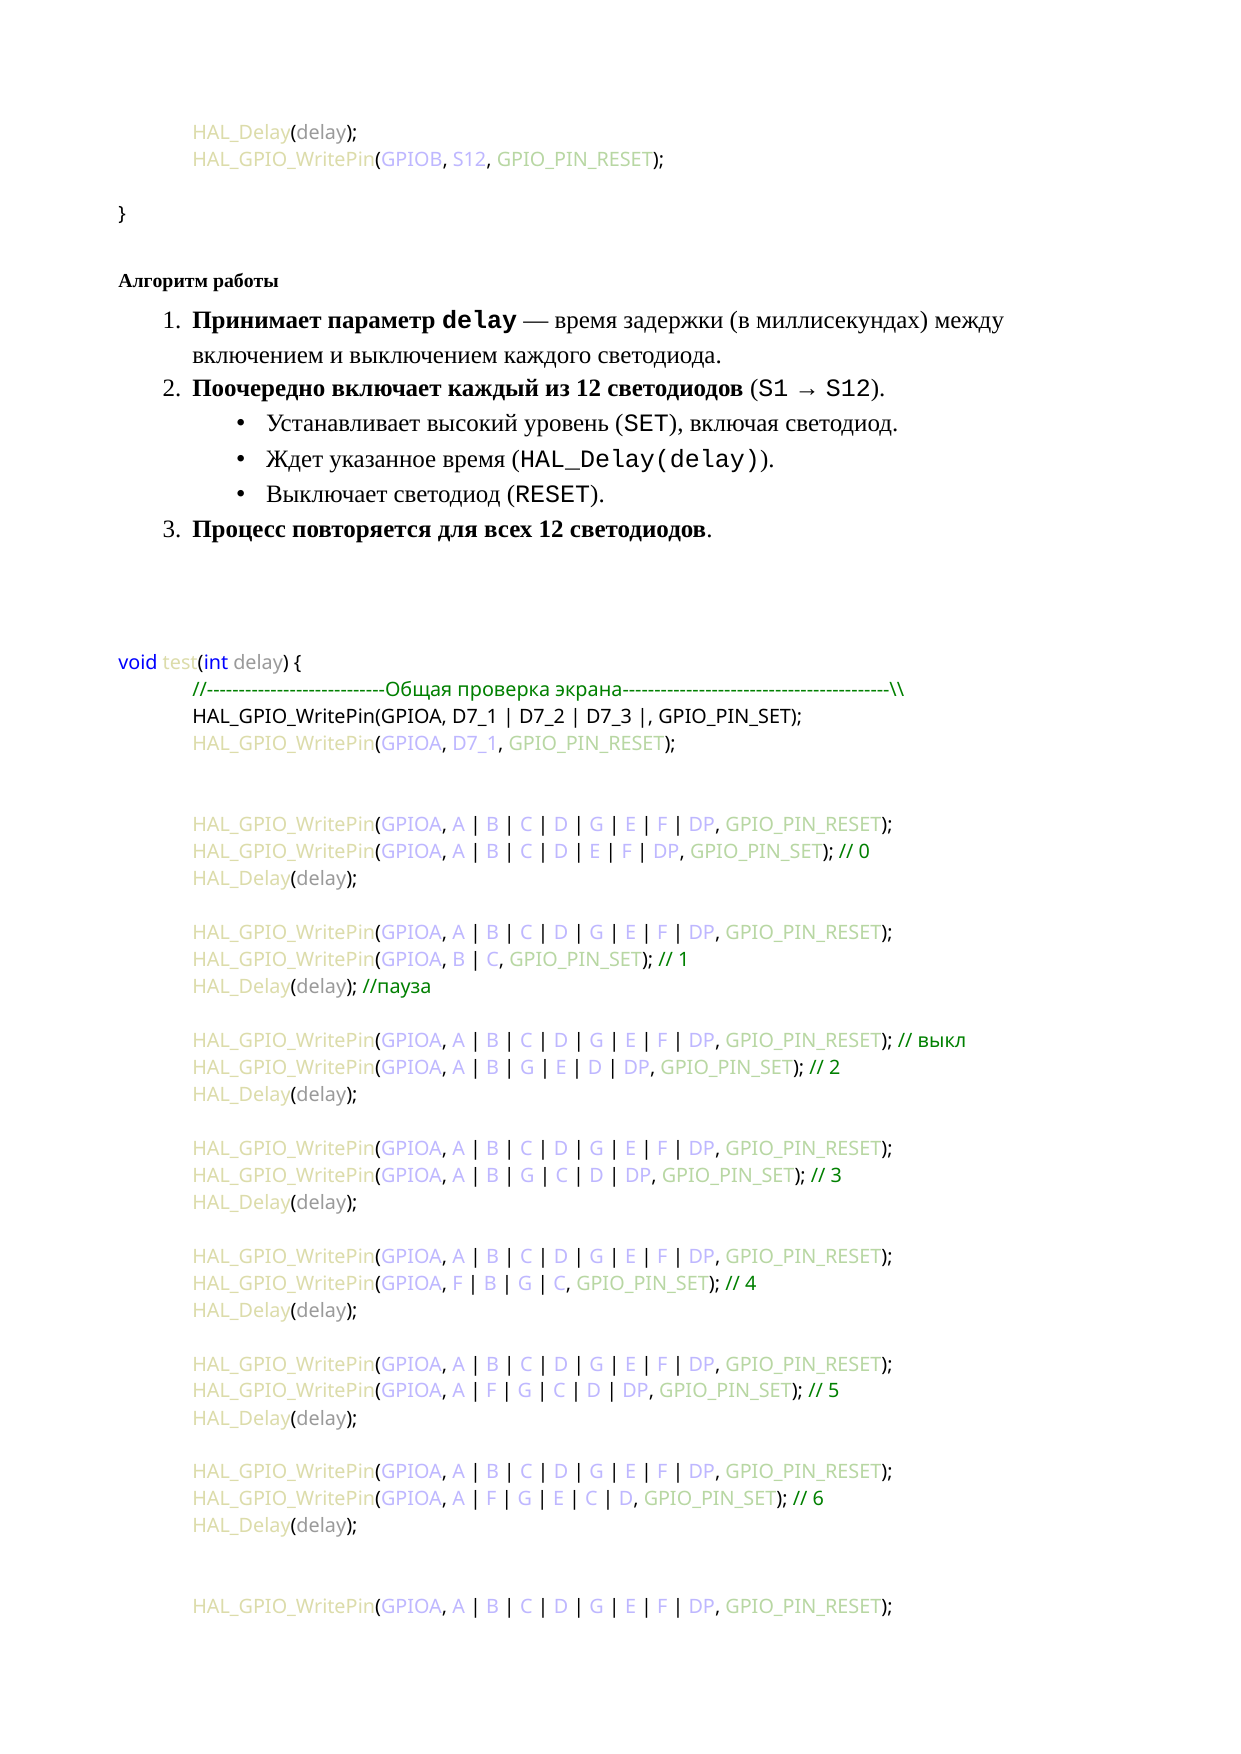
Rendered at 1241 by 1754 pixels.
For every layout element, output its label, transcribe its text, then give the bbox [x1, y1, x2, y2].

text HAL_GPIO_WritePin(GPIOA, A | B | C | D | G | E | F | DP, GPIO_PIN_RESET); [118, 1458, 1122, 1485]
text HAL_GPIO_WritePin(GPIOA, A | B | C | D | E | F | DP, GPIO_PIN_SET); // 0 [118, 837, 1122, 864]
list Процесс повторяется для всех 12 светодиодов. [162, 514, 1122, 543]
subtitle Алгоритм работы [118, 269, 1122, 292]
text HAL_GPIO_WritePin(GPIOA, D7_1 | D7_2 | D7_3 |, GPIO_PIN_SET); [118, 702, 1122, 729]
text HAL_GPIO_WritePin(GPIOA, A | B | G | E | D | DP, GPIO_PIN_SET); // 2 [118, 1053, 1122, 1080]
text HAL_Delay(delay); [118, 118, 1122, 145]
text HAL_GPIO_WritePin(GPIOB, S12, GPIO_PIN_RESET); [118, 145, 1122, 172]
text HAL_GPIO_WritePin(GPIOA, A | B | C | D | G | E | F | DP, GPIO_PIN_RESET); [118, 918, 1122, 945]
text HAL_Delay(delay); [118, 1404, 1122, 1431]
text HAL_Delay(delay); [118, 864, 1122, 891]
text HAL_GPIO_WritePin(GPIOA, B | C, GPIO_PIN_SET); // 1 [118, 945, 1122, 972]
text HAL_GPIO_WritePin(GPIOA, A | B | C | D | G | E | F | DP, GPIO_PIN_RESET); [118, 1350, 1122, 1377]
text HAL_GPIO_WritePin(GPIOA, A | B | C | D | G | E | F | DP, GPIO_PIN_RESET); [118, 810, 1122, 837]
text HAL_GPIO_WritePin(GPIOA, A | B | C | D | G | E | F | DP, GPIO_PIN_RESET); [118, 1134, 1122, 1161]
text HAL_Delay(delay); [118, 1296, 1122, 1323]
text HAL_GPIO_WritePin(GPIOA, A | B | C | D | G | E | F | DP, GPIO_PIN_RESET); [118, 1593, 1122, 1619]
text HAL_GPIO_WritePin(GPIOA, A | F | G | C | D | DP, GPIO_PIN_SET); // 5 [118, 1377, 1122, 1404]
text HAL_Delay(delay); [118, 1188, 1122, 1215]
text HAL_GPIO_WritePin(GPIOA, A | B | C | D | G | E | F | DP, GPIO_PIN_RESET); // выкл [118, 1026, 1122, 1053]
text HAL_GPIO_WritePin(GPIOA, A | B | G | C | D | DP, GPIO_PIN_SET); // 3 [118, 1161, 1122, 1188]
list Принимает параметр delay — время задержки (в миллисекундах) между включением и выключением каждого светодиода. [162, 305, 1122, 368]
text HAL_GPIO_WritePin(GPIOA, F | B | G | C, GPIO_PIN_SET); // 4 [118, 1269, 1122, 1296]
list Ждет указанное время (HAL_Delay(delay)). [236, 444, 1122, 474]
text HAL_GPIO_WritePin(GPIOA, A | B | C | D | G | E | F | DP, GPIO_PIN_RESET); [118, 1242, 1122, 1269]
text } [118, 199, 1122, 226]
text HAL_GPIO_WritePin(GPIOA, D7_1, GPIO_PIN_RESET); [118, 729, 1122, 756]
text //----------------------------Общая проверка экрана------------------------------------------\\ [118, 675, 1122, 702]
list Поочередно включает каждый из 12 светодиодов (S1 → S12). [162, 373, 1122, 404]
text HAL_Delay(delay); [118, 1080, 1122, 1107]
text void test(int delay) { [118, 648, 1122, 675]
list Выключает светодиод (RESET). [236, 479, 1122, 510]
text HAL_Delay(delay); [118, 1512, 1122, 1539]
list Устанавливает высокий уровень (SET), включая светодиод. [236, 408, 1122, 439]
text HAL_GPIO_WritePin(GPIOA, A | F | G | E | C | D, GPIO_PIN_SET); // 6 [118, 1485, 1122, 1512]
text HAL_Delay(delay); //пауза [118, 972, 1122, 999]
